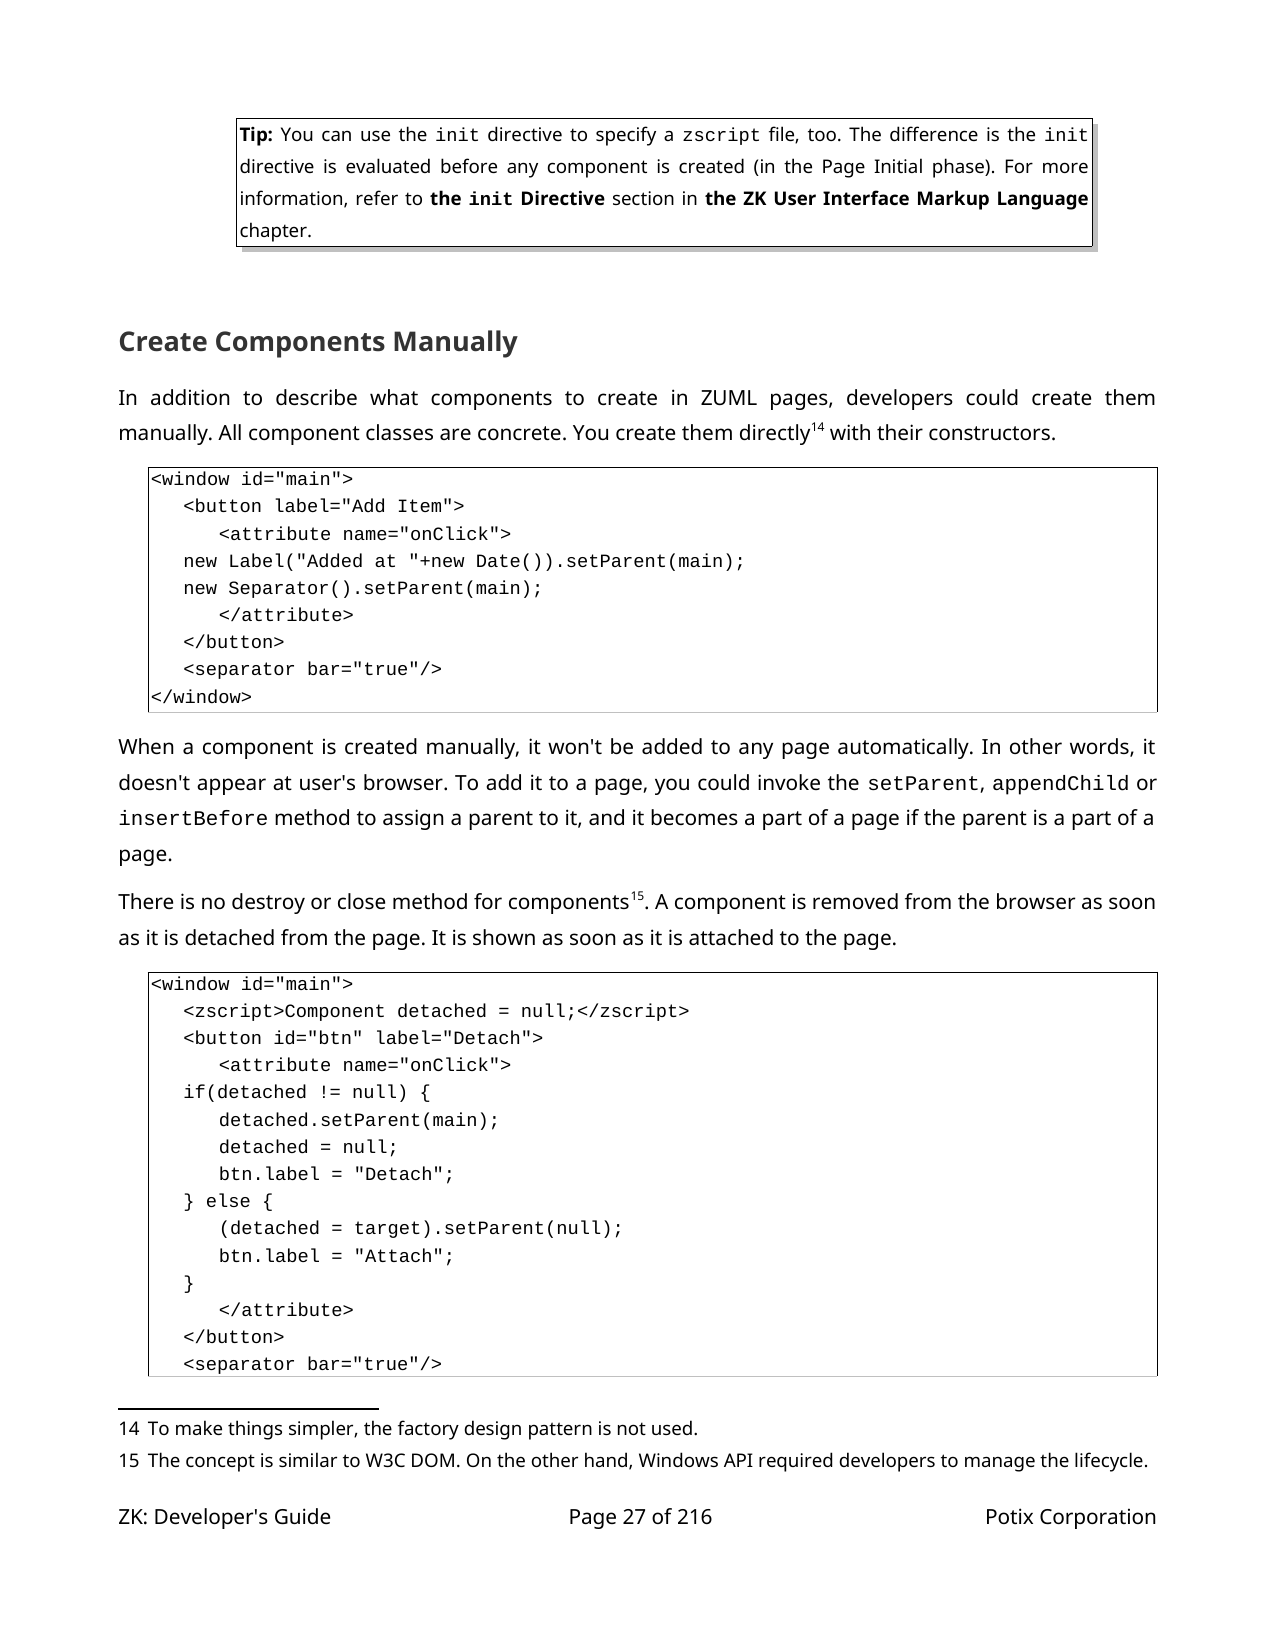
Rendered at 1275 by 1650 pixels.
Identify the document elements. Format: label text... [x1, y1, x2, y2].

text <separator bar="true"/> [149, 657, 1157, 682]
text detached.setParent(main); [149, 1107, 1157, 1132]
text <attribute name="onClick"> [149, 521, 1157, 546]
text <window id="main"> [149, 973, 1157, 996]
text btn.label = "Attach"; [149, 1243, 1157, 1268]
text </attribute> [149, 603, 1157, 627]
text } [149, 1271, 1157, 1295]
text There is no destroy or close method for components. A component is removed from the browser as soon as it is detached from the page. It is shown as soon as it is attached to the page. [118, 887, 1157, 951]
subtitle Create Components Manually [118, 322, 1157, 359]
text </attribute> [149, 1298, 1157, 1322]
text new Separator().setParent(main); [149, 576, 1157, 600]
text To make things simpler, the factory design pattern is not used. [118, 1416, 1157, 1441]
text new Label("Added at "+new Date()).setParent(main); [149, 548, 1157, 573]
text Tip: You can use the init directive to specify a zscript file, too. The difference is the init directive is evaluated before any component is created (in the Page Initial phase). For more information, refer to the init Directive section in the ZK User Interface Markup Language chapter. [237, 119, 1092, 246]
text (detached = target).setParent(null); [149, 1216, 1157, 1241]
text btn.label = "Detach"; [149, 1162, 1157, 1186]
text <zscript>Component detached = null;</zscript> [149, 999, 1157, 1023]
text </button> [149, 1325, 1157, 1349]
text <window id="main"> [149, 468, 1157, 491]
text if(detached != null) { [149, 1080, 1157, 1104]
text When a component is created manually, it won't be added to any page automatically. In other words, it doesn't appear at user's browser. To add it to a page, you could invoke the setParent, appendChild or insertBefore method to assign a parent to it, and it becomes a part of a page if the parent is a part of a page. [118, 732, 1157, 867]
text <button label="Add Item"> [149, 494, 1157, 518]
text <separator bar="true"/> [149, 1352, 1157, 1376]
text </button> [149, 630, 1157, 654]
text The concept is similar to W3C DOM. On the other hand, Windows API required developers to manage the lifecycle. [118, 1447, 1157, 1473]
text </window> [149, 684, 1157, 712]
text detached = null; [149, 1135, 1157, 1159]
text In addition to describe what components to create in ZUML pages, developers could create them manually. All component classes are concrete. You create them directly with their constructors. [118, 383, 1157, 446]
text } else { [149, 1189, 1157, 1213]
text <attribute name="onClick"> [149, 1053, 1157, 1077]
text <button id="btn" label="Detach"> [149, 1026, 1157, 1050]
